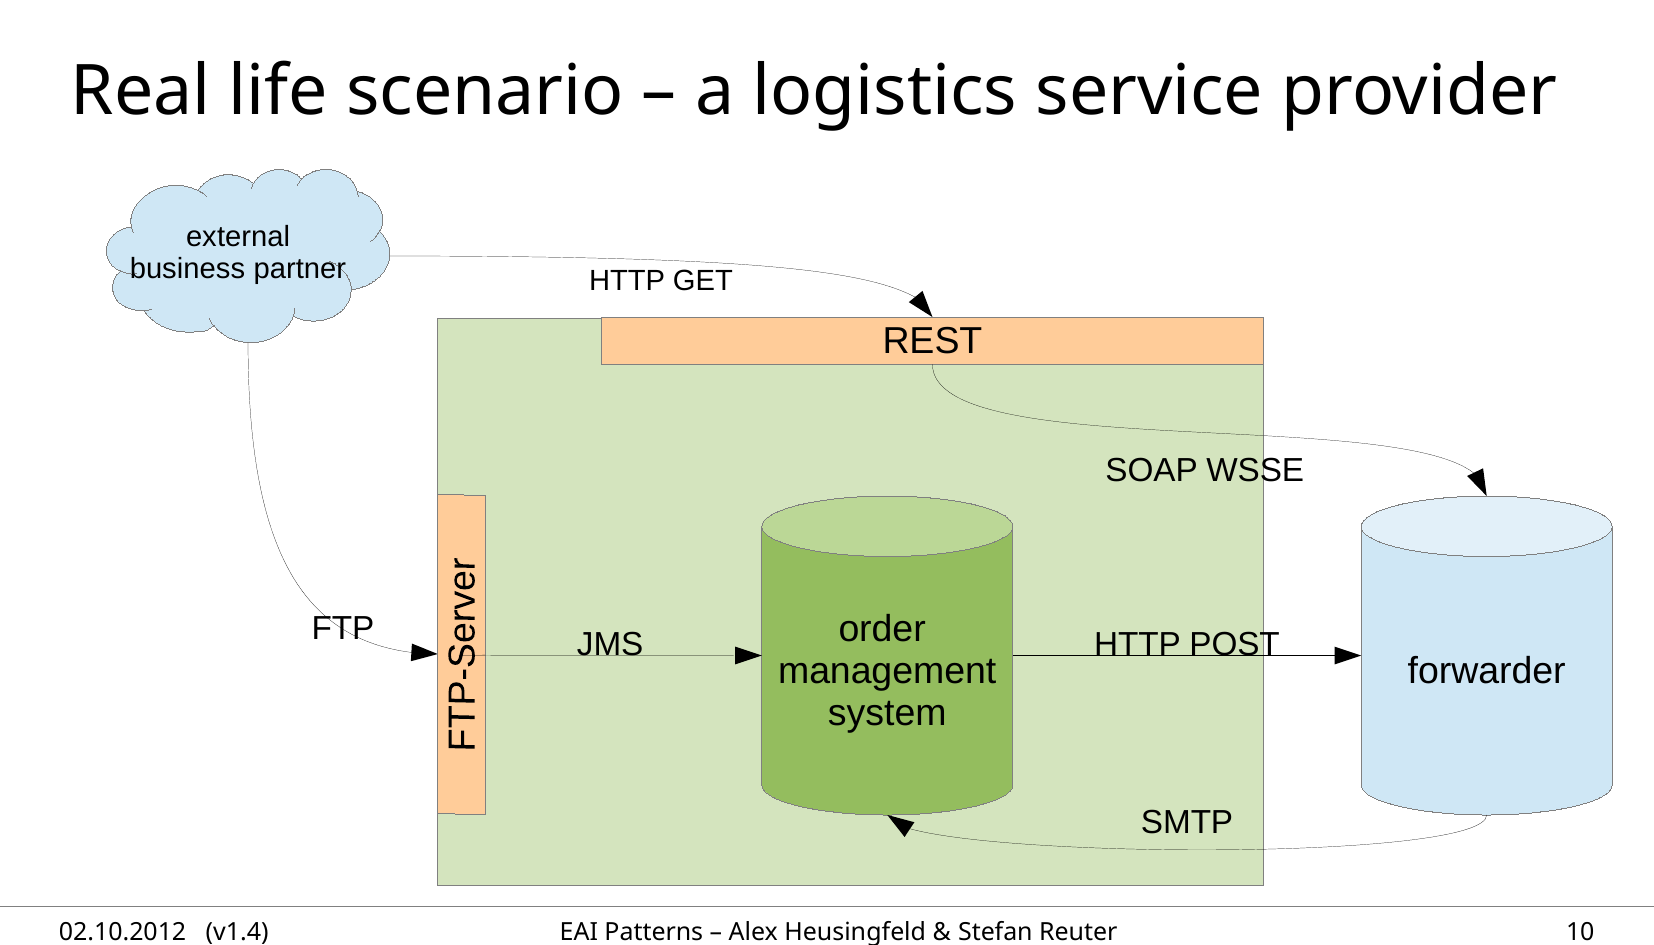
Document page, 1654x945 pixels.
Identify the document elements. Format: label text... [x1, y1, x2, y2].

title Real life scenario – a logistics service provider [70, 17, 1583, 158]
text_box FTP-Server [437, 494, 486, 815]
text_box [1216, 634, 1232, 653]
text_box [1195, 635, 1206, 644]
text_box [1164, 635, 1175, 644]
text_box forwarder [1361, 528, 1613, 816]
text_box [598, 635, 606, 655]
text_box REST [601, 317, 1264, 365]
text_box [892, 656, 1264, 849]
text_box order management system [761, 528, 1013, 816]
text_box [437, 318, 1264, 886]
text_box external business partner [106, 169, 390, 343]
text_box [933, 365, 1264, 435]
text_box [1100, 644, 1112, 655]
text_box [608, 638, 615, 655]
